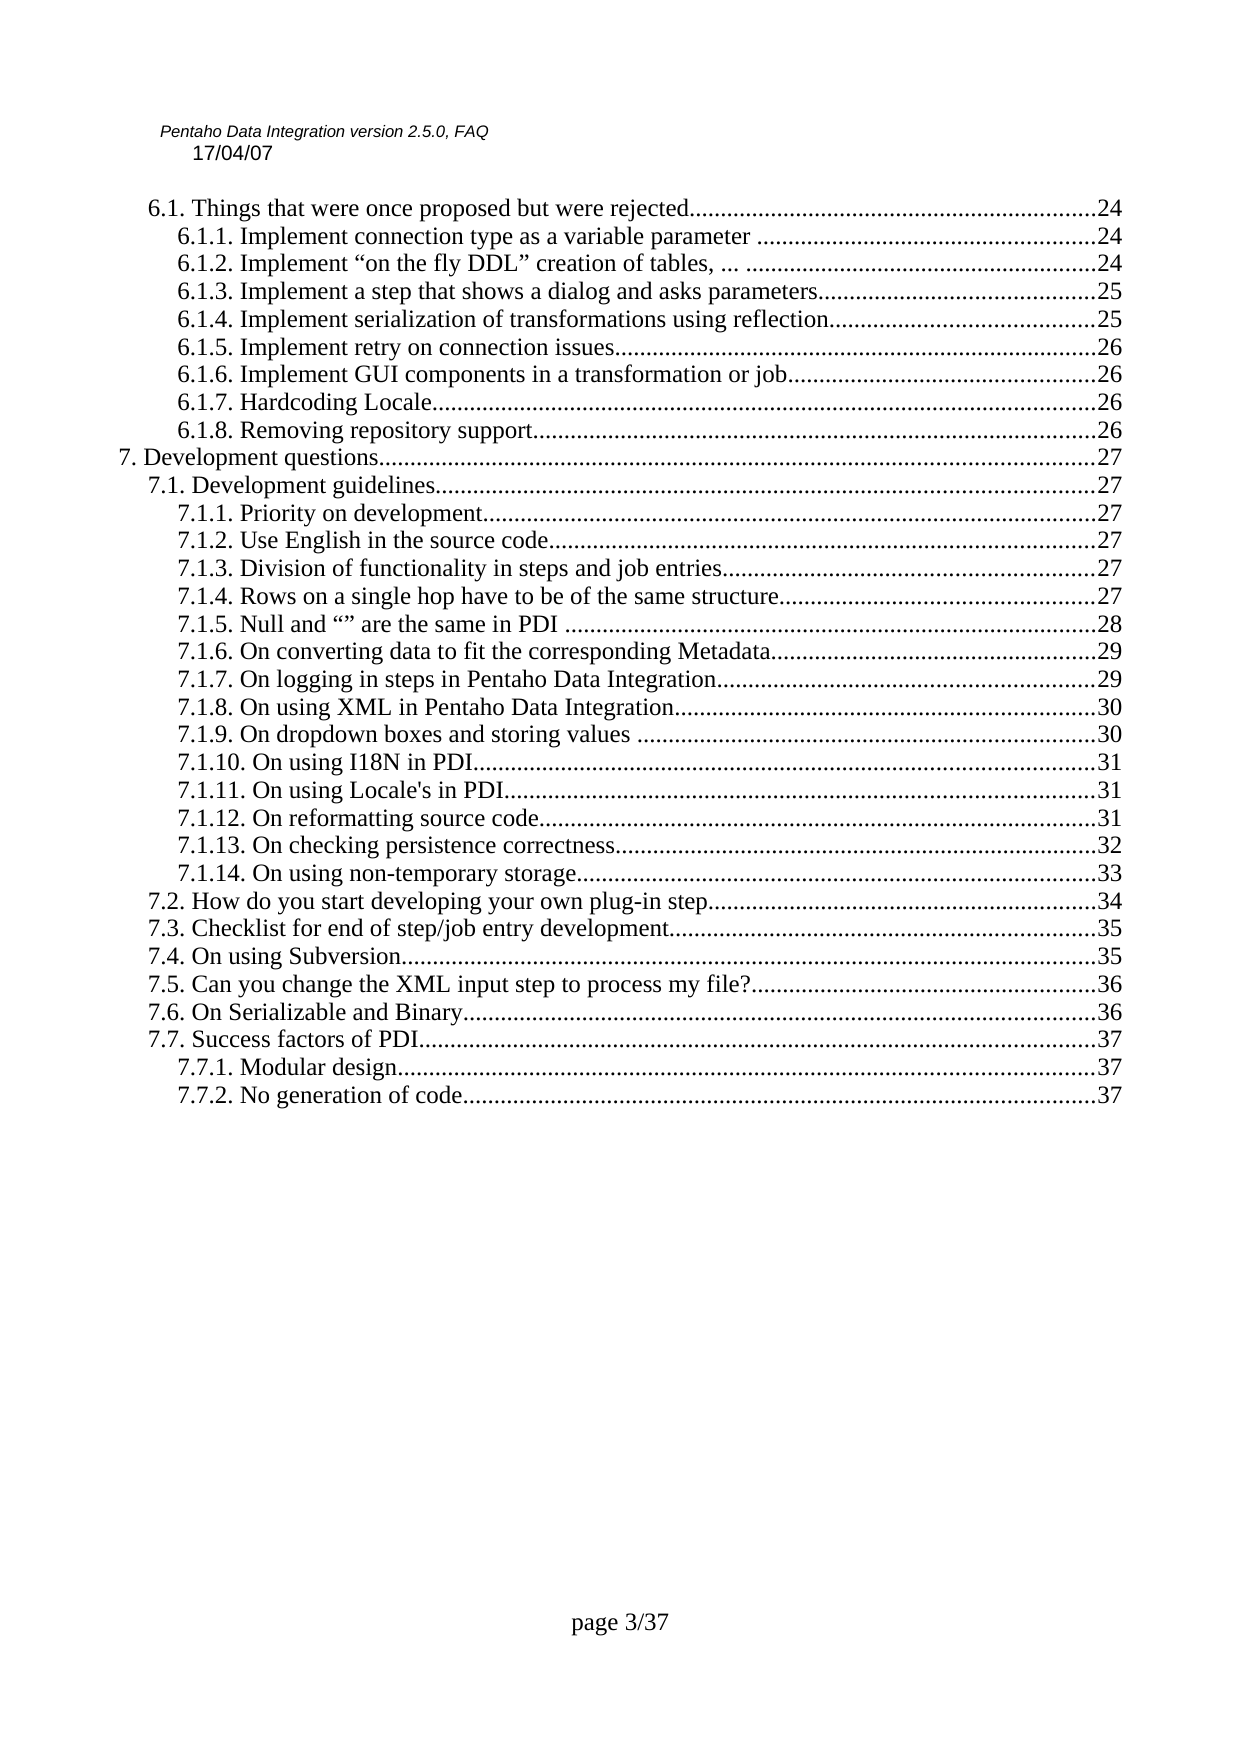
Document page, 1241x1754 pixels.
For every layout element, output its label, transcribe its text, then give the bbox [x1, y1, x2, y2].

text 7.1.10. On using I18N in PDI 31 [177, 748, 1122, 776]
text 7.1.13. On checking persistence correctness 32 [177, 831, 1122, 859]
text 7.1.1. Priority on development 27 [177, 499, 1122, 527]
text 6.1.1. Implement connection type as a variable parameter 24 [177, 222, 1122, 249]
text 7.1.9. On dropdown boxes and storing values 30 [177, 721, 1122, 748]
text 7.3. Checklist for end of step/job entry development 35 [148, 914, 1122, 942]
text 7.1.8. On using XML in Pentaho Data Integration 30 [177, 693, 1122, 721]
text 6.1.7. Hardcoding Locale 26 [177, 388, 1122, 416]
text 7.1.11. On using Locale's in PDI 31 [177, 776, 1122, 804]
text 7. Development questions 27 [118, 443, 1122, 471]
text 7.1.14. On using non-temporary storage 33 [177, 859, 1122, 887]
text 7.1.3. Division of functionality in steps and job entries 27 [177, 554, 1122, 582]
text 6.1.4. Implement serialization of transformations using reflection 25 [177, 305, 1122, 333]
text 7.1. Development guidelines 27 [148, 471, 1122, 499]
text 7.1.4. Rows on a single hop have to be of the same structure 27 [177, 582, 1122, 610]
text 7.1.6. On converting data to fit the corresponding Metadata 29 [177, 637, 1122, 665]
text 7.1.12. On reformatting source code 31 [177, 804, 1122, 831]
text 7.7. Success factors of PDI 37 [148, 1025, 1122, 1053]
text 7.6. On Serializable and Binary 36 [148, 998, 1122, 1025]
text 7.2. How do you start developing your own plug-in step 34 [148, 887, 1122, 914]
text 7.5. Can you change the XML input step to process my file? 36 [148, 970, 1122, 998]
text 6.1.6. Implement GUI components in a transformation or job 26 [177, 360, 1122, 388]
text 7.7.1. Modular design 37 [177, 1053, 1122, 1081]
text 6.1.2. Implement “on the fly DDL” creation of tables, ... 24 [177, 249, 1122, 277]
text 7.7.2. No generation of code 37 [177, 1081, 1122, 1108]
text 7.1.7. On logging in steps in Pentaho Data Integration 29 [177, 665, 1122, 693]
text 6.1.8. Removing repository support 26 [177, 416, 1122, 443]
text 6.1. Things that were once proposed but were rejected 24 [148, 194, 1122, 222]
text 7.1.5. Null and “” are the same in PDI 28 [177, 610, 1122, 637]
text 6.1.5. Implement retry on connection issues 26 [177, 333, 1122, 360]
text 6.1.3. Implement a step that shows a dialog and asks parameters 25 [177, 277, 1122, 305]
text 7.4. On using Subversion 35 [148, 942, 1122, 970]
text 7.1.2. Use English in the source code 27 [177, 527, 1122, 554]
